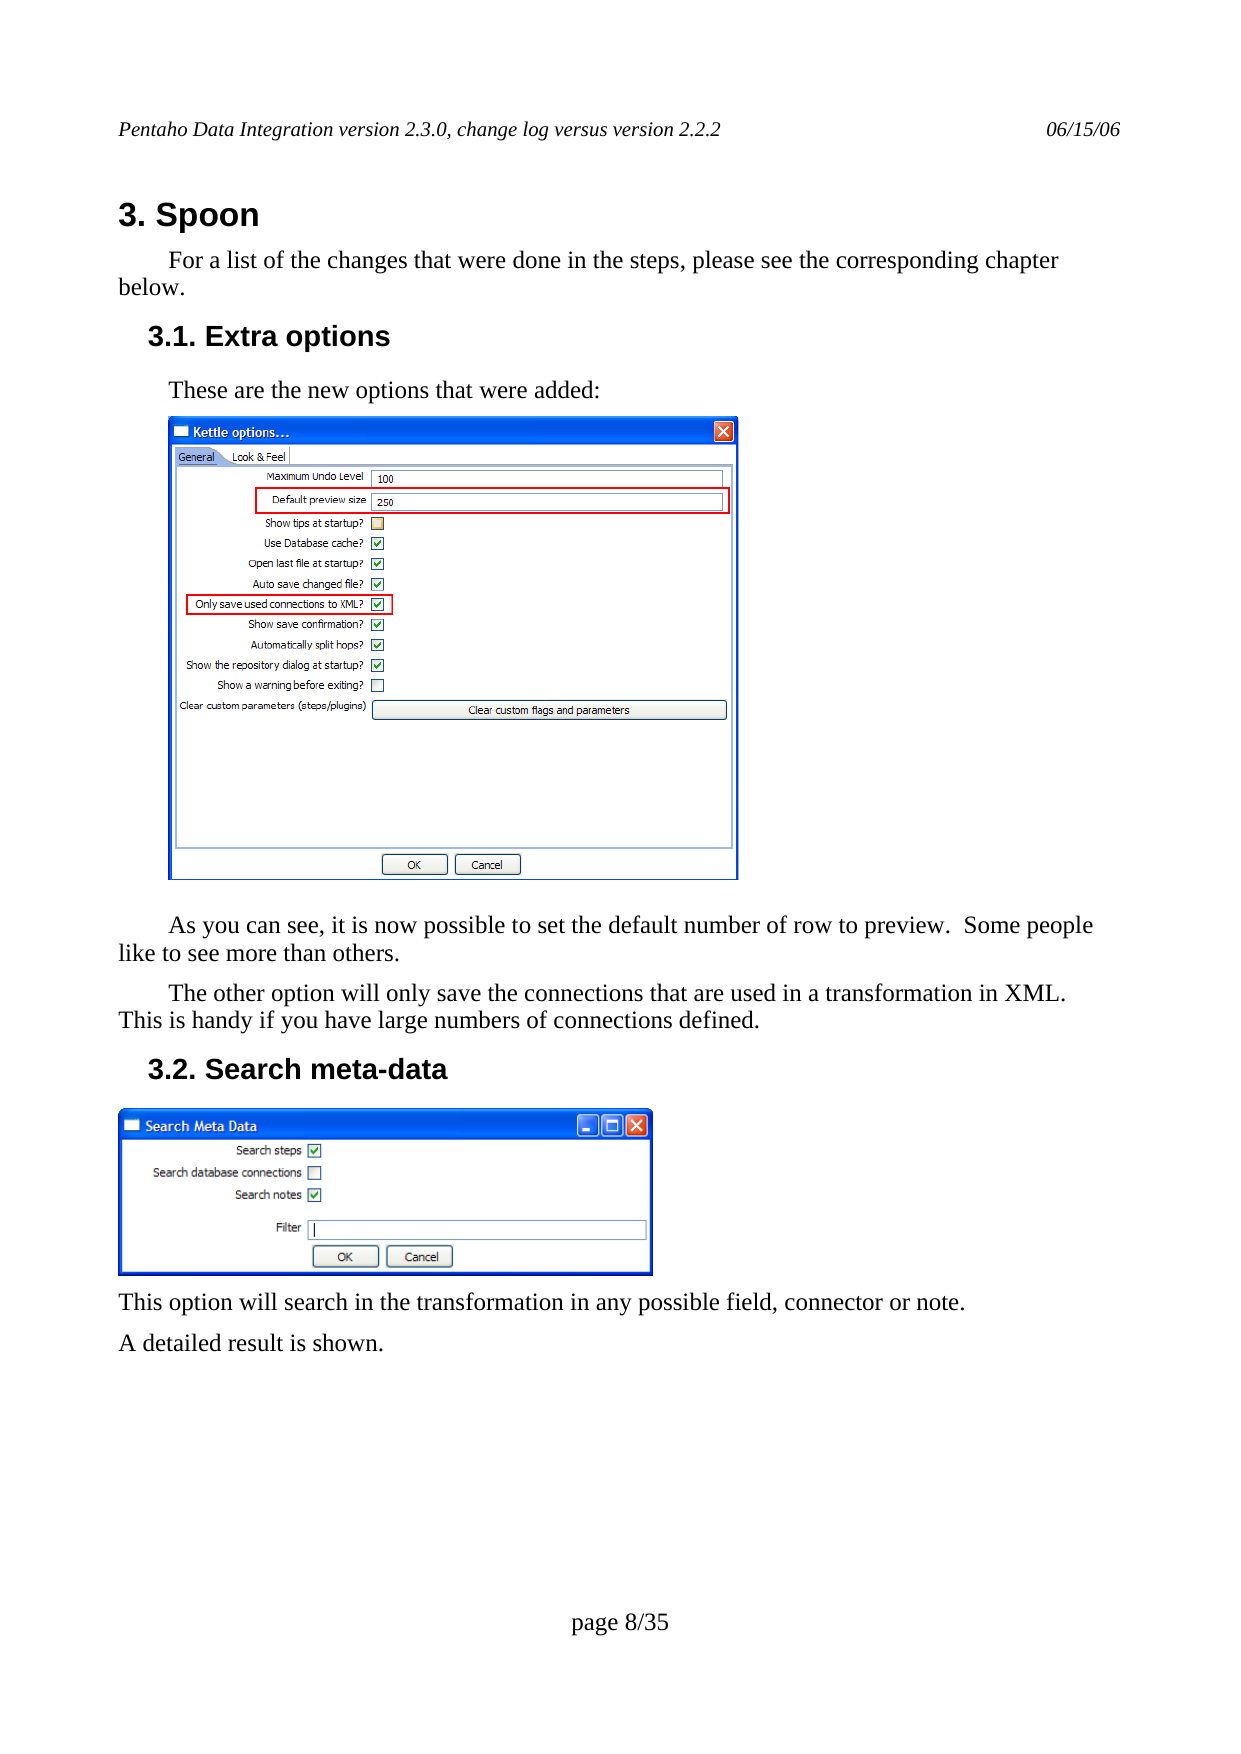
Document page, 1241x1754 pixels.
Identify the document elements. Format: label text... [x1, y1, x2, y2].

subtitle Search meta-data [148, 1053, 1122, 1085]
subtitle Extra options [148, 319, 1122, 352]
text This option will search in the transformation in any possible field, connector or note. [118, 1288, 1122, 1316]
text For a list of the changes that were done in the steps, please see the corresponding chapter below. [118, 246, 1122, 301]
picture [118, 1108, 653, 1276]
subtitle Spoon [118, 196, 1122, 233]
text The other option will only save the connections that are used in a transformation in XML. This is handy if you have large numbers of connections defined. [118, 979, 1122, 1034]
text These are the new options that were added: [118, 376, 1122, 403]
text A detailed result is shown. [118, 1329, 1122, 1356]
text As you can see, it is now possible to set the default number of row to preview. Some people like to see more than others. [118, 911, 1122, 966]
